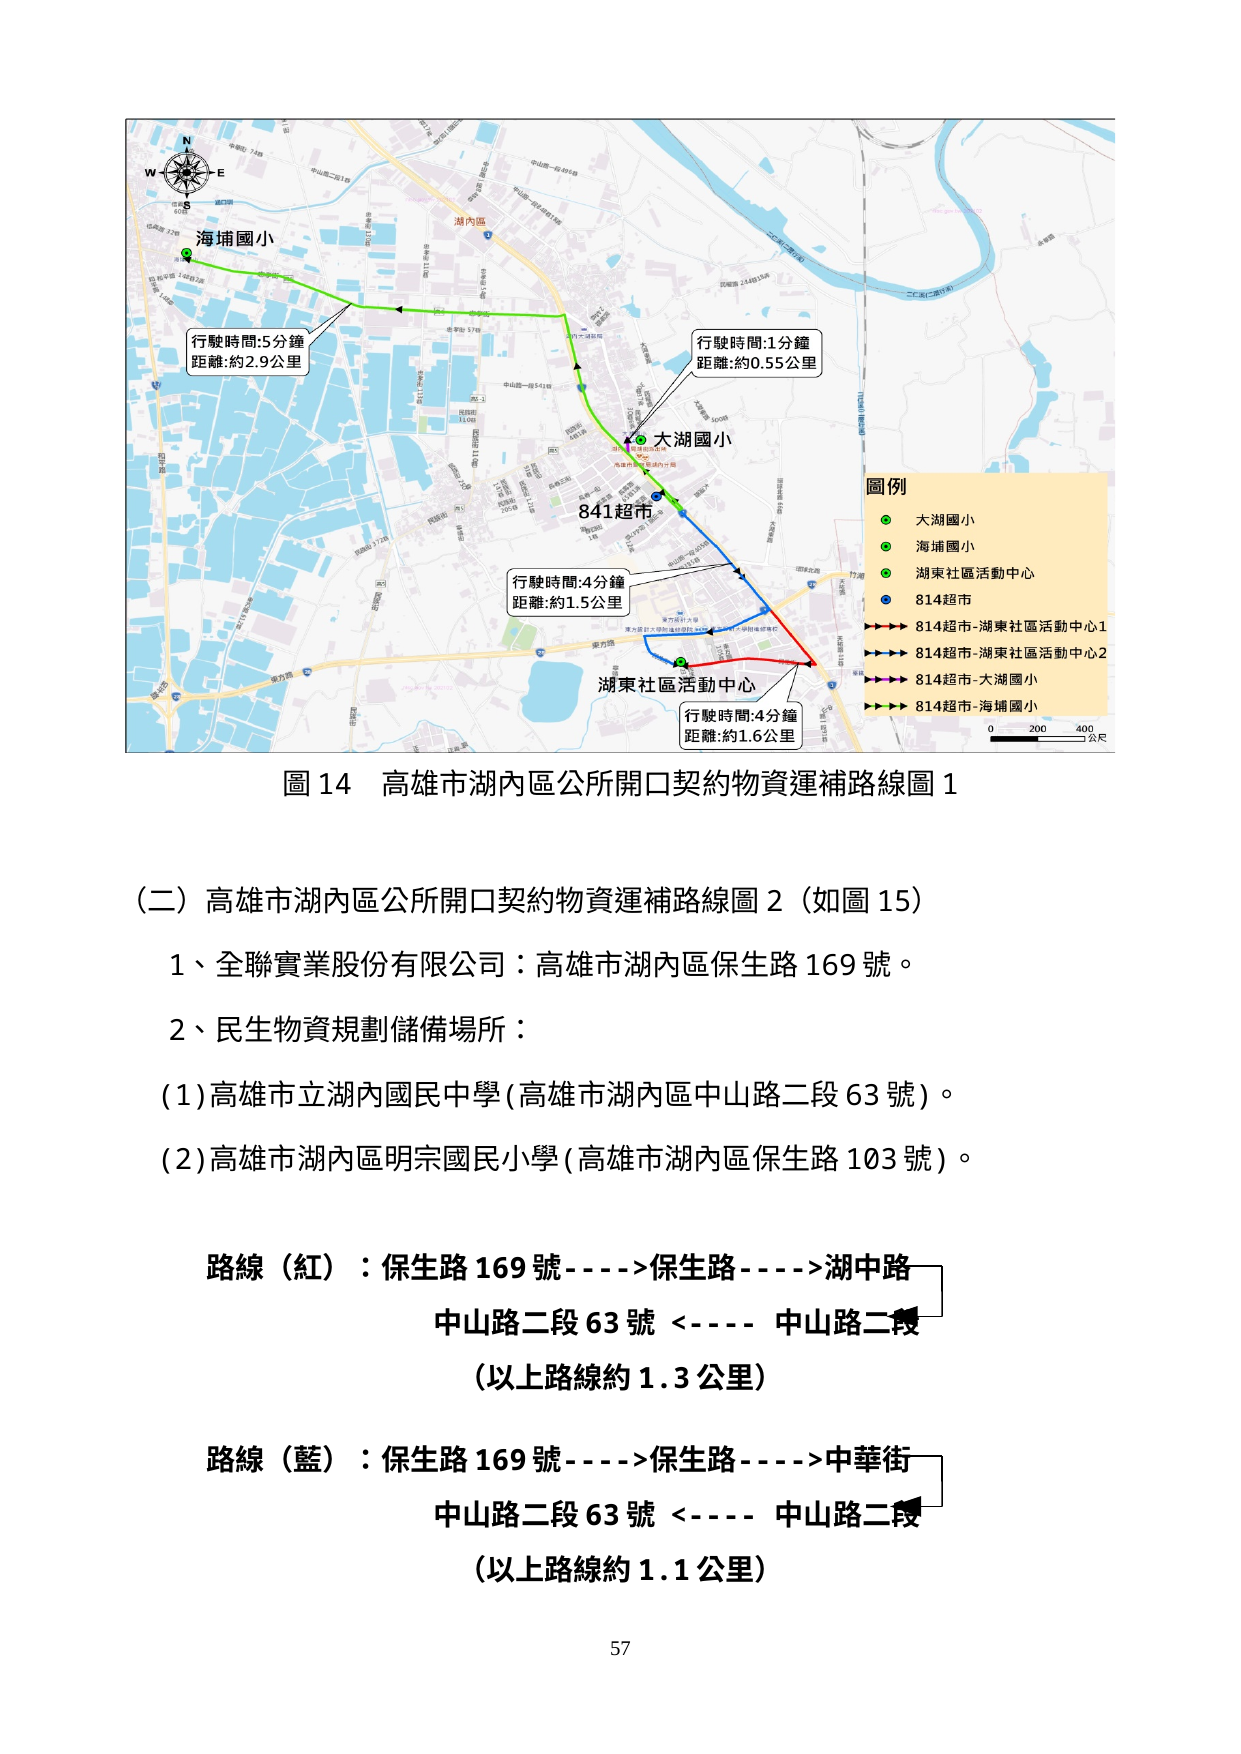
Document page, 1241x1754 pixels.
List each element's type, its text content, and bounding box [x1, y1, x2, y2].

text 中山路二段63號 <---- 中山路二段 [118, 1299, 1122, 1342]
text 路線（紅）：保生路169號---->保生路---->湖中路 [118, 1244, 1122, 1287]
text 圖14 高雄市湖內區公所開口契約物資運補路線圖1 [118, 753, 1122, 805]
text （以上路線約1.1公里） [118, 1546, 1122, 1588]
text 中山路二段63號 <---- 中山路二段 [118, 1491, 1122, 1534]
text 路線（藍）：保生路169號---->保生路---->中華街 [118, 1436, 1122, 1479]
text （以上路線約1.3公里） [118, 1354, 1122, 1397]
list 高雄市立湖內國民中學(高雄市湖內區中山路二段63號)。 [157, 1063, 1122, 1115]
text 2、民生物資規劃儲備場所： [168, 999, 1122, 1051]
text （二）高雄市湖內區公所開口契約物資運補路線圖2（如圖15） [118, 869, 1122, 922]
text 1、全聯實業股份有限公司：高雄市湖內區保生路169號。 [168, 934, 1122, 986]
list 高雄市湖內區明宗國民小學(高雄市湖內區保生路103號)。 [157, 1128, 1122, 1180]
